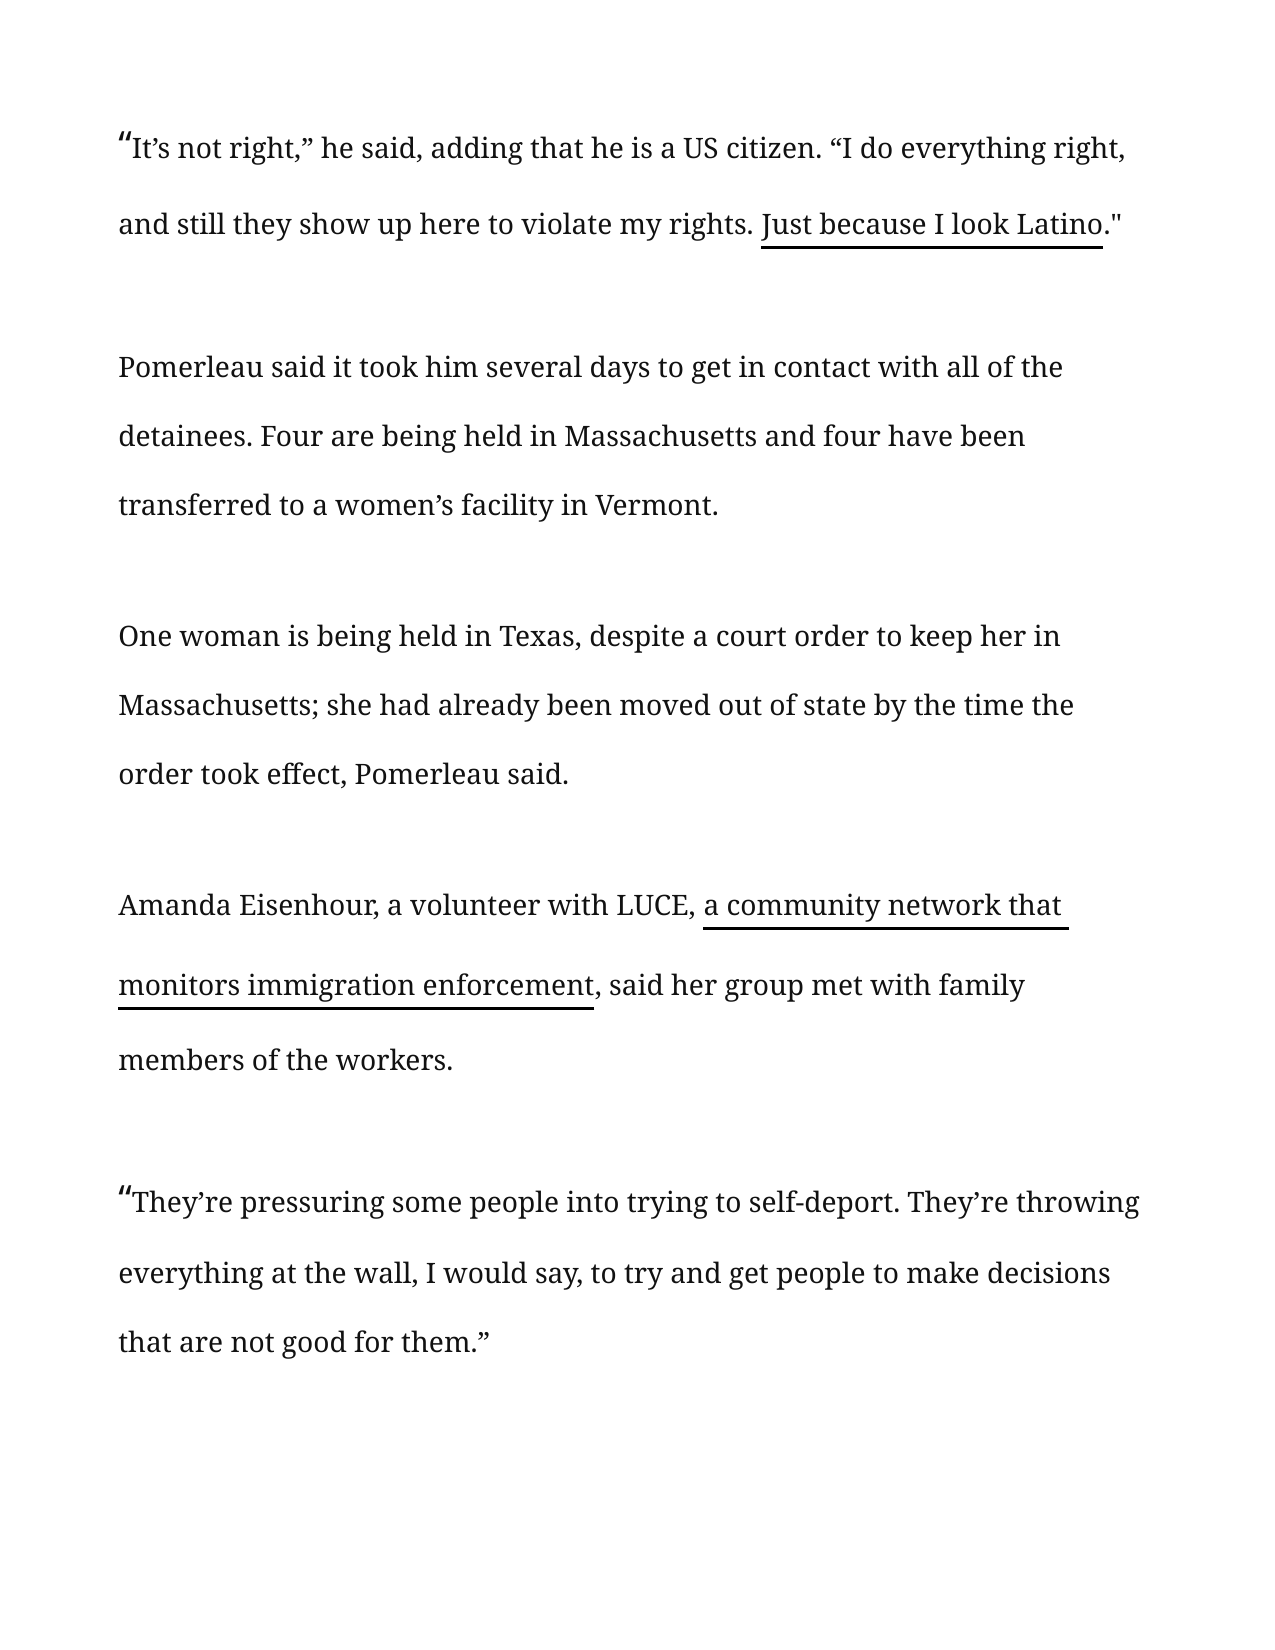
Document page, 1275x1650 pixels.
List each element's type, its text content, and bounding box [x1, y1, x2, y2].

text “It’s not right,” he said, adding that he is a US citizen. “I do everything right, and still they show up here to violate my rights. Just because I look Latino." [118, 118, 1157, 249]
text Amanda Eisenhour, a volunteer with LUCE, a community network that monitors immigration enforcement, said her group met with family members of the workers. [118, 886, 1157, 1079]
text One woman is being held in Texas, despite a court order to keep her in Massachusetts; she had already been moved out of state by the time the order took effect, Pomerleau said. [118, 616, 1157, 792]
text “They’re pressuring some people into trying to self-deport. They’re throwing everything at the wall, I would say, to try and get people to make decisions that are not good for them.” [118, 1172, 1157, 1361]
text Pomerleau said it took him several days to get in contact with all of the detainees. Four are being held in Massachusetts and four have been transferred to a women’s facility in Vermont. [118, 347, 1157, 523]
